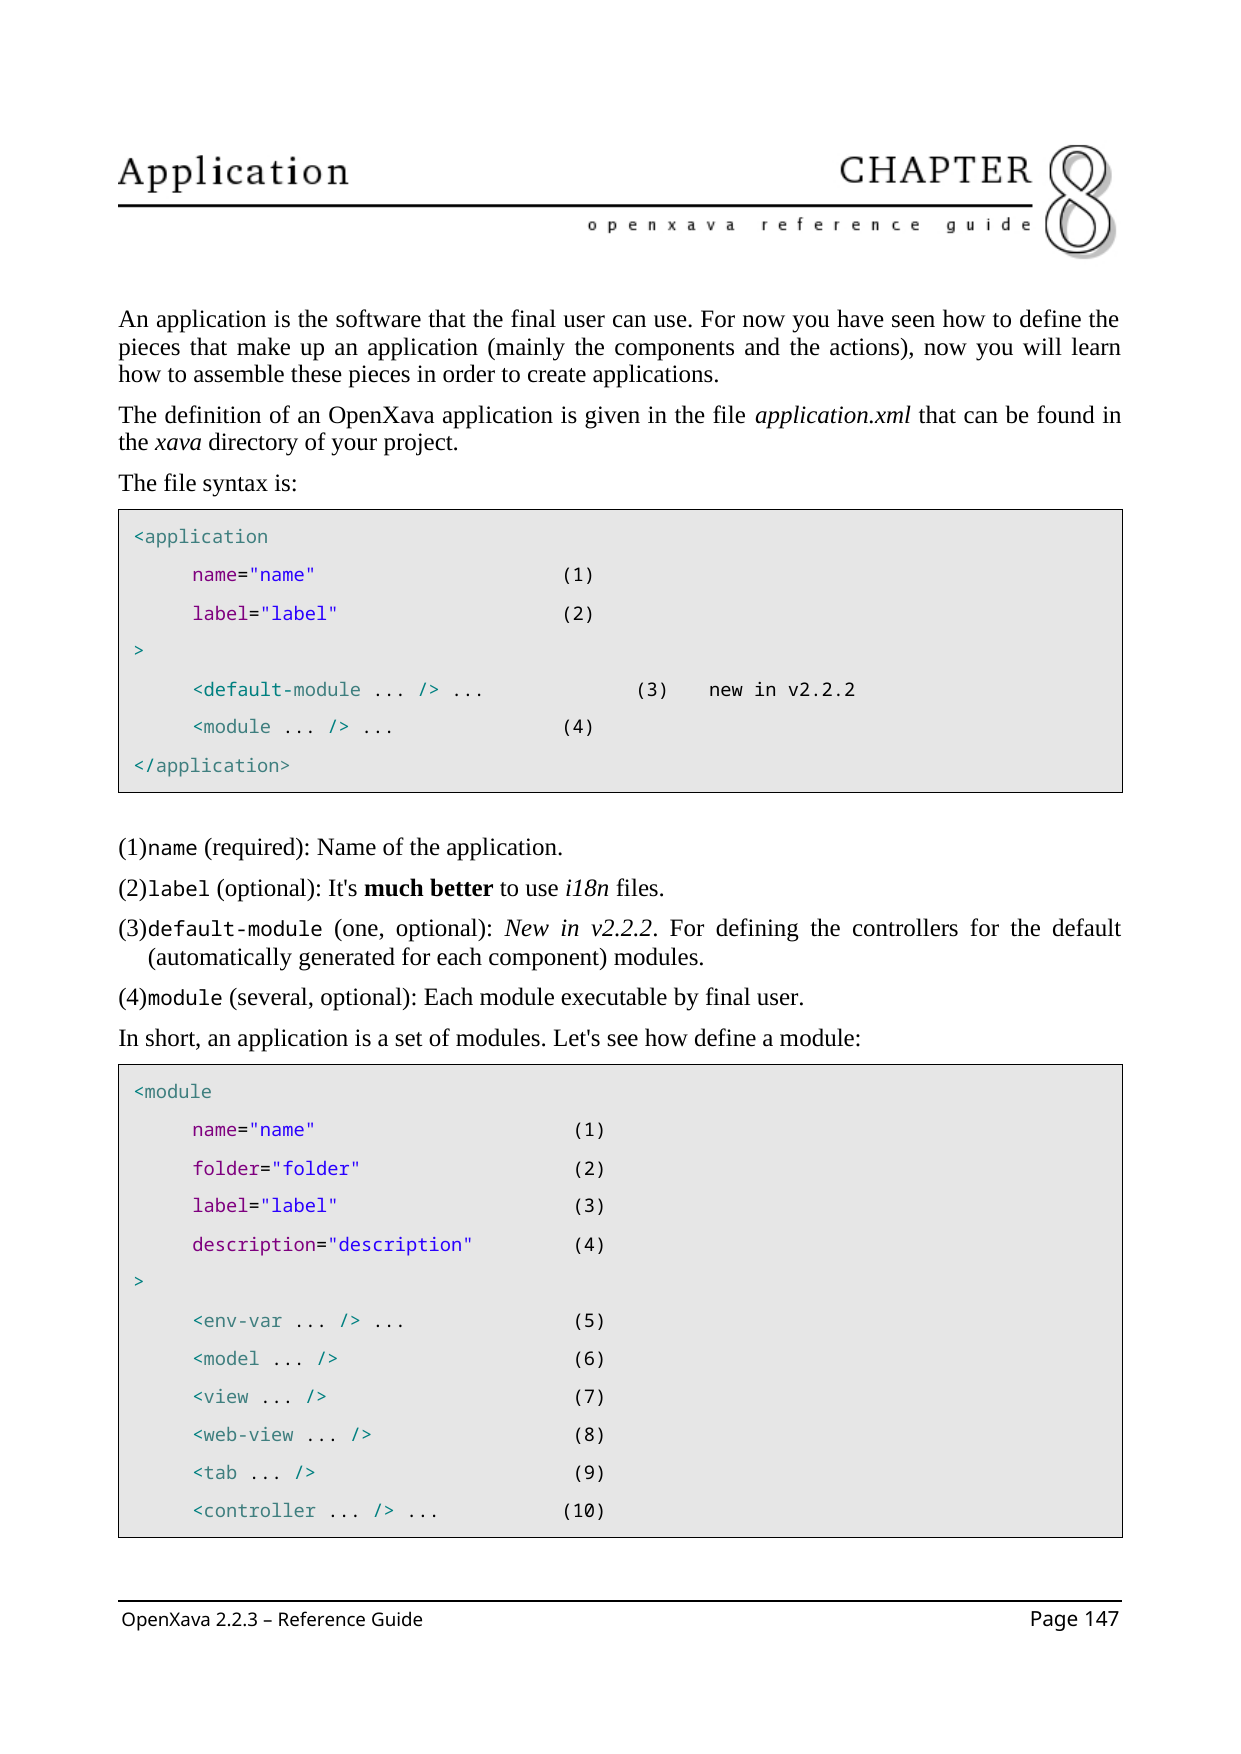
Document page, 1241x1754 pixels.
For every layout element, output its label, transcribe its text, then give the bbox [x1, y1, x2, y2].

picture [118, 118, 1122, 288]
text <module ... /> ... (4) [119, 699, 1122, 737]
text <view ... /> (7) [119, 1368, 1122, 1406]
text label="label" (2) [119, 585, 1122, 623]
text An application is the software that the final user can use. For now you have seen how to define the pieces that make up an application (mainly the components and the actions), now you will learn how to assemble these pieces in order to create applications. [118, 305, 1122, 388]
text > [119, 1254, 1122, 1292]
list label (optional): It's much better to use i18n files. [118, 874, 1122, 902]
list name (required): Name of the application. [118, 833, 1122, 861]
text name="name" (1) [119, 1102, 1122, 1140]
text <application [119, 510, 1122, 547]
subtitle Application [118, 288, 1122, 293]
text </application> [119, 737, 1122, 792]
text In short, an application is a set of modules. Let's see how define a module: [118, 1024, 1122, 1051]
text The file syntax is: [118, 469, 1122, 496]
text folder="folder" (2) [119, 1140, 1122, 1178]
text <tab ... /> (9) [119, 1444, 1122, 1482]
list module (several, optional): Each module executable by final user. [118, 983, 1122, 1011]
text The definition of an OpenXava application is given in the file application.xml that can be found in the xava directory of your project. [118, 401, 1122, 456]
text <web-view ... /> (8) [119, 1406, 1122, 1444]
text description="description" (4) [119, 1216, 1122, 1254]
text label="label" (3) [119, 1178, 1122, 1216]
text <default-module ... /> ... (3) new in v2.2.2 [119, 661, 1122, 699]
text <model ... /> (6) [119, 1330, 1122, 1368]
text <env-var ... /> ... (5) [119, 1292, 1122, 1330]
list default-module (one, optional): New in v2.2.2. For defining the controllers for the default (automatically generated for each component) modules. [118, 914, 1122, 971]
text <controller ... /> ... (10) [119, 1482, 1122, 1537]
text > [119, 623, 1122, 661]
text <module [119, 1065, 1122, 1102]
text name="name" (1) [119, 547, 1122, 585]
